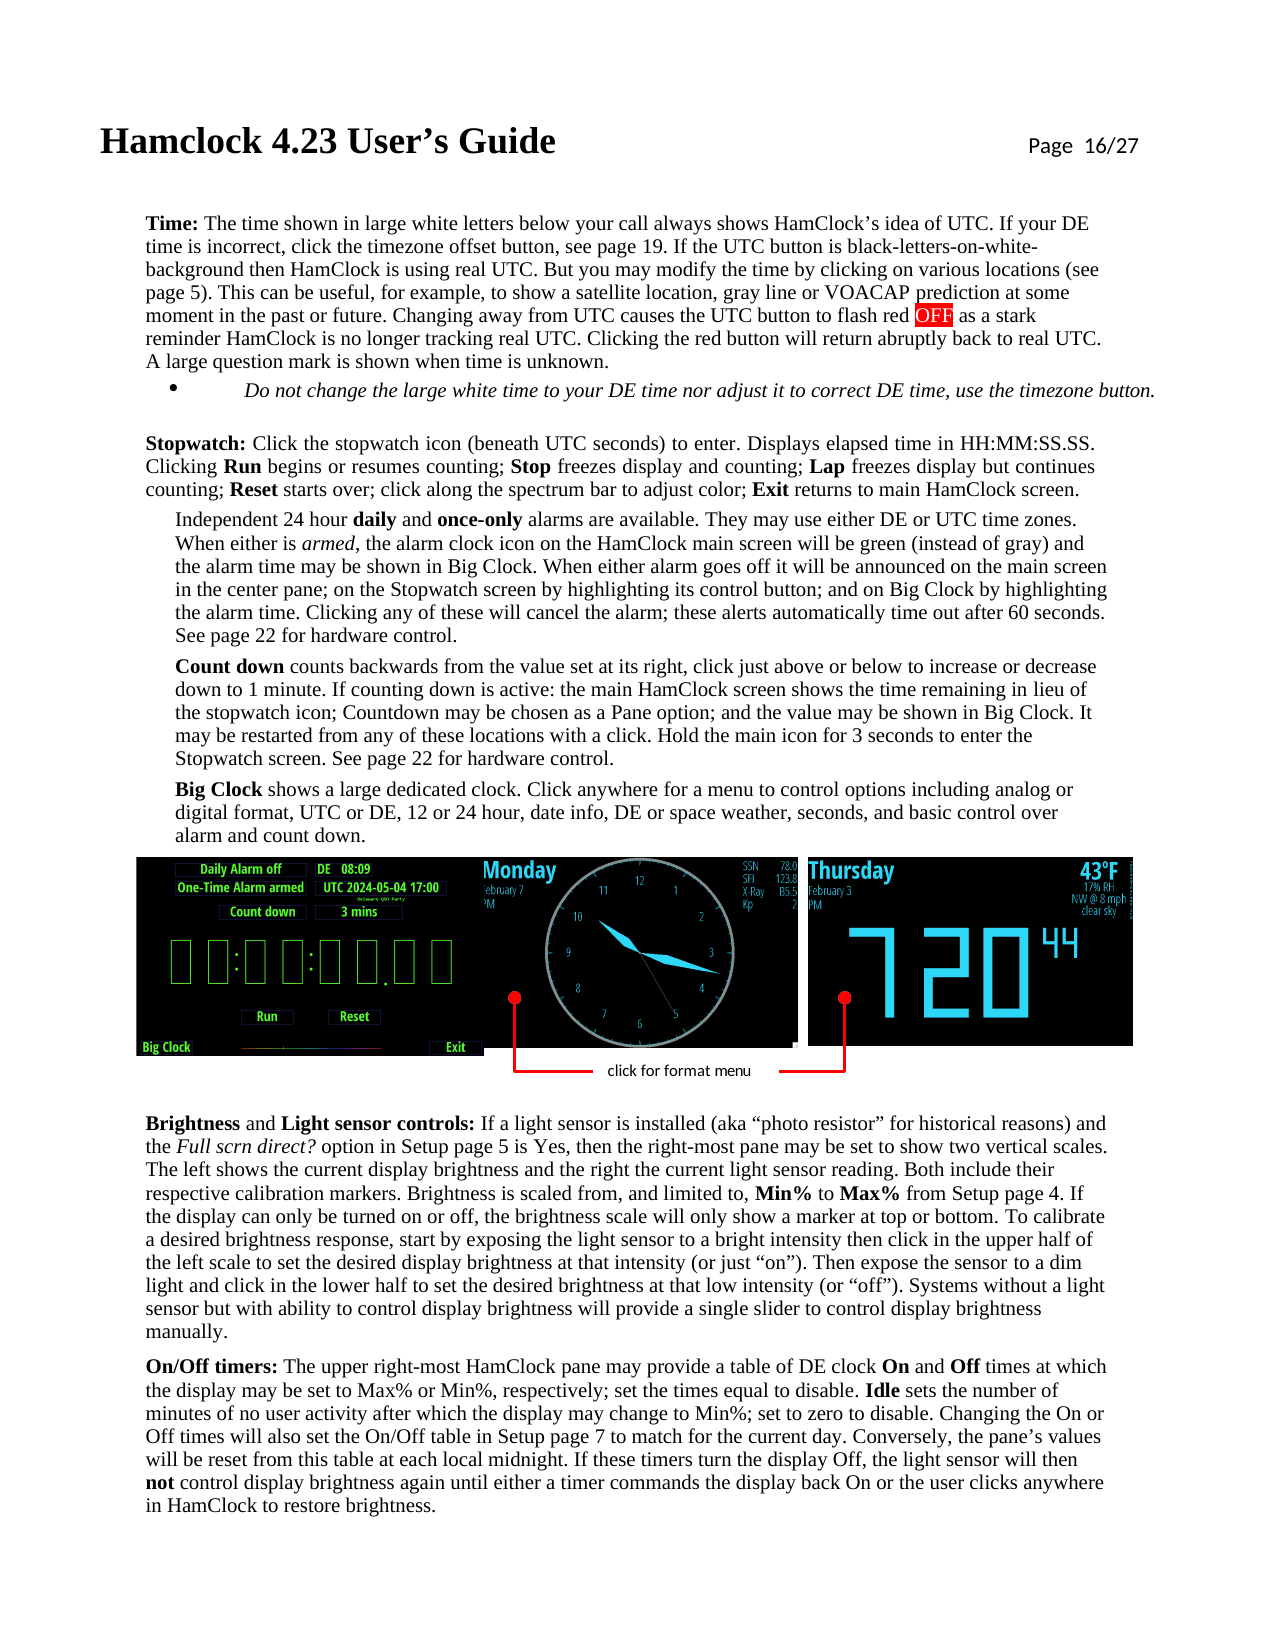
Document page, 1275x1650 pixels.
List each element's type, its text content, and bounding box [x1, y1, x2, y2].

text Stopwatch: Click the stopwatch icon (beneath UTC seconds) to enter. Displays elapsed time in HH:MM:SS.SS. Clicking Run begins or resumes counting; Stop freezes display and counting; Lap freezes display but continues counting; Reset starts over; click along the spectrum bar to adjust color; Exit returns to main HamClock screen. [145, 432, 1095, 501]
picture [808, 857, 1133, 1046]
text On/Off timers: The upper right-most HamClock pane may provide a table of DE clock On and Off times at which the display may be set to Max% or Min%, respectively; set the times equal to disable. Idle sets the number of minutes of no user activity after which the display may change to Min%; set to zero to disable. Changing the On or Off times will also set the On/Off table in Setup page 7 to match for the current day. Conversely, the pane’s values will be reset from this table at each local midnight. If these timers turn the display Off, the light sensor will then not control display brightness again until either a timer commands the display back On or the user clicks anywhere in HamClock to restore brightness. [145, 1356, 1108, 1517]
text Big Clock shows a large dedicated clock. Click anywhere for a menu to control options including analog or digital format, UTC or DE, 12 or 24 hour, date info, DE or space weather, seconds, and basic control over alarm and count down. [175, 778, 1083, 847]
text Time: The time shown in large white letters below your call always shows HamClock’s idea of UTC. If your DE time is incorrect, click the timezone offset button, see page 19. If the UTC button is black-letters-on-white- background then HamClock is using real UTC. But you may modify the time by clicking on various locations (see page 5). This can be useful, for example, to show a satellite location, gray line or VOACAP prediction at some moment in the past or future. Changing away from UTC causes the UTC button to flash red OFF as a stark reminder HamClock is no longer tracking real UTC. Clicking the red button will return abruptly back to real UTC. A large question mark is shown when time is unknown. [145, 212, 1113, 373]
list Do not change the large white time to your DE time nor adjust it to correct DE time, use the timezone button. [169, 378, 1157, 402]
text Count down counts backwards from the value set at its right, click just above or below to increase or decrease down to 1 minute. If counting down is active: the main HamClock screen shows the time remaining in lieu of the stopwatch icon; Countdown may be chosen as a Pane option; and the value may be shown in Big Clock. It may be restarted from any of these locations with a click. Hold the main icon for 3 seconds to enter the Stopwatch screen. See page 22 for hardware control. [175, 655, 1109, 770]
text Brightness and Light sensor controls: If a light sensor is installed (aka “photo resistor” for historical reasons) and the Full scrn direct? option in Setup page 5 is Yes, then the right-most pane may be set to show two vertical scales. The left shows the current display brightness and the right the current light sensor reading. Both include their respective calibration markers. Brightness is scaled from, and limited to, Min% to Max% from Setup page 4. If the display can only be turned on or off, the brightness scale will only show a marker at top or bottom. To calibrate a desired brightness response, start by exposing the light sensor to a bright intensity then click in the upper half of the left scale to set the desired display brightness at that intensity (or just “on”). Then expose the sensor to a dim light and click in the lower half to set the desired brightness at that low intensity (or “off”). Systems without a light sensor but with ability to control display brightness will provide a single slider to control display brightness manually. [145, 1112, 1113, 1343]
text Independent 24 hour daily and once-only alarms are available. They may use either DE or UTC time zones. When either is armed, the alarm clock icon on the HamClock main screen will be green (instead of gray) and the alarm time may be shown in Big Clock. When either alarm goes off it will be announced on the main screen in the center pane; on the Stopwatch screen by highlighting its control button; and on Big Clock by highlighting the alarm time. Clicking any of these will cancel the alarm; these alerts automatically time out after 60 seconds. See page 22 for hardware control. [175, 508, 1108, 647]
picture [136, 857, 798, 1056]
